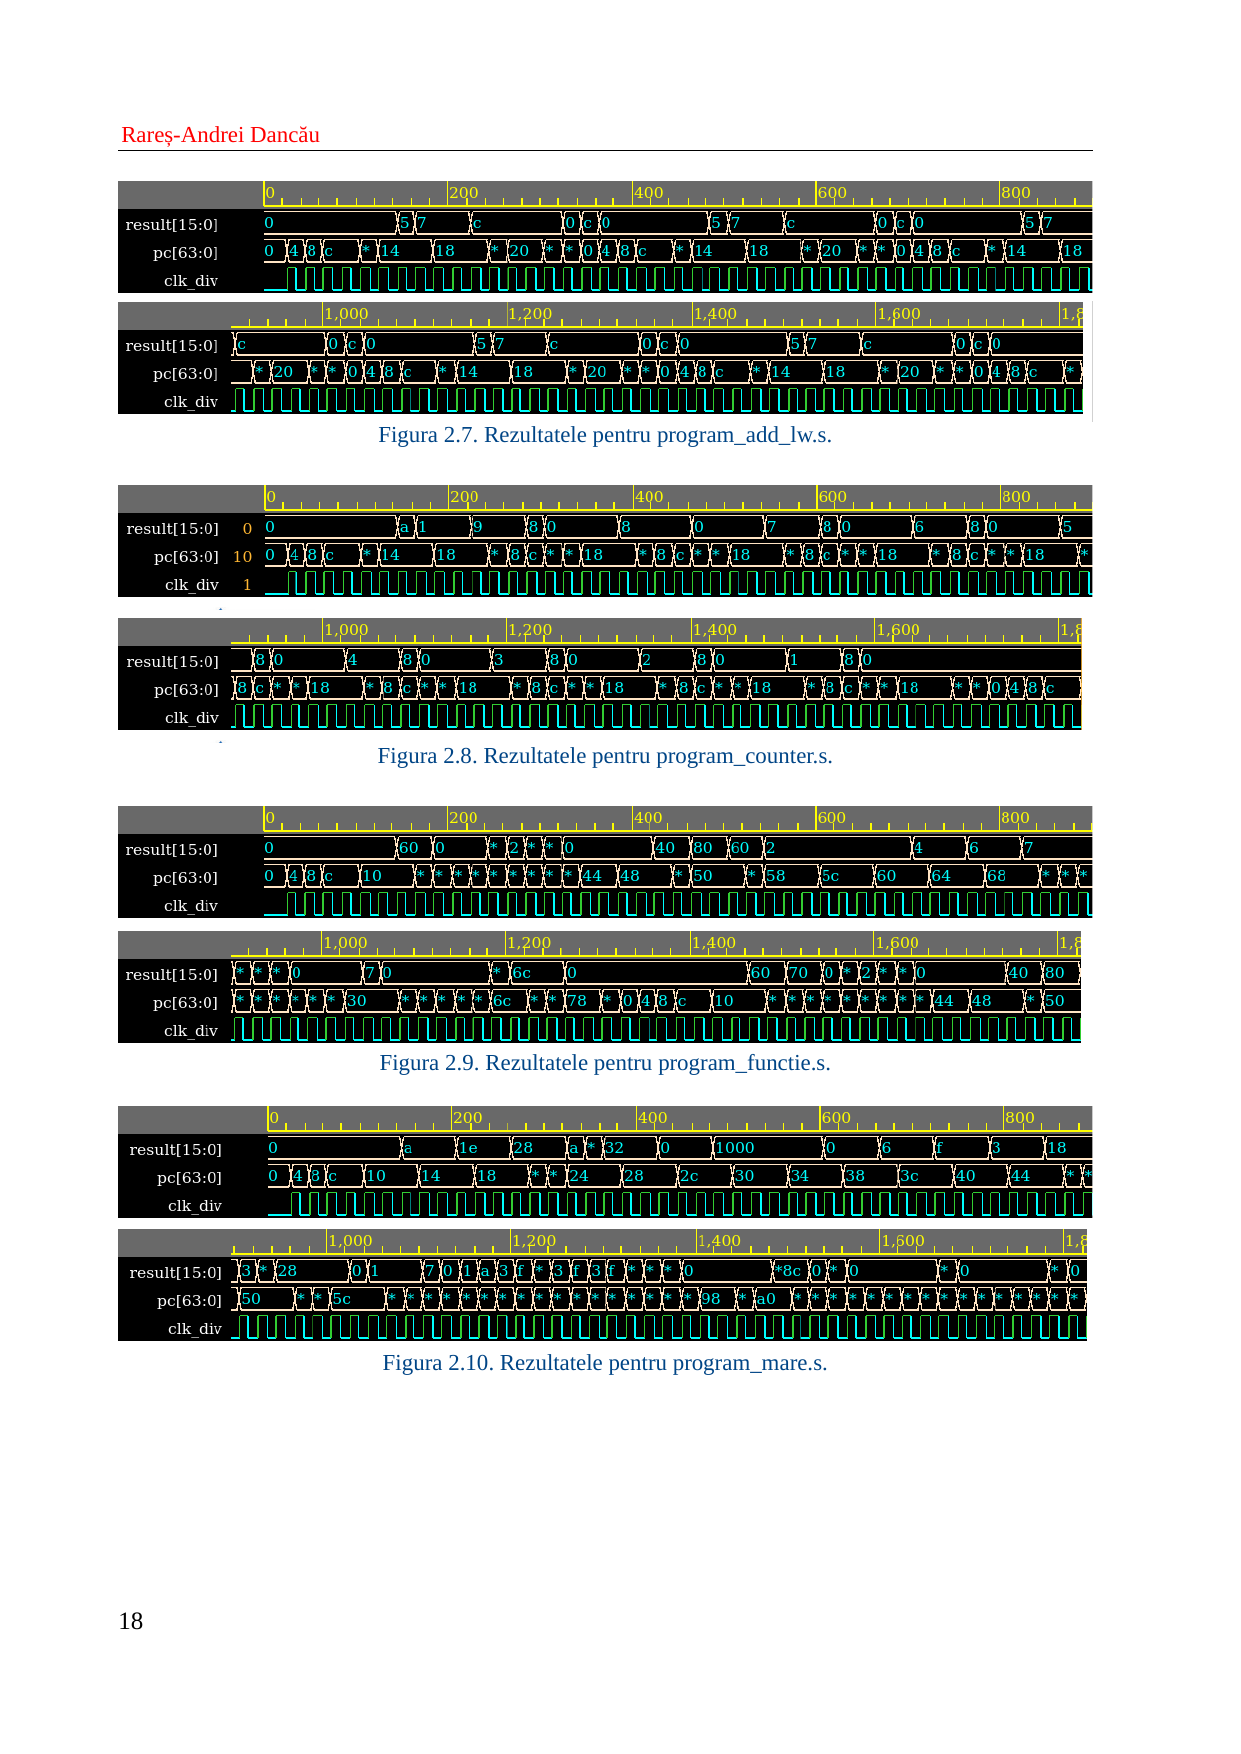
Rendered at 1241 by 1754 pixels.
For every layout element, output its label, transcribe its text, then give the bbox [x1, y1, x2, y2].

picture [118, 477, 1093, 743]
picture [118, 800, 1093, 1050]
text Figura 2.9. Rezultatele pentru program_functie.s. [59, 1050, 1152, 1076]
text Figura 2.10. Rezultatele pentru program_mare.s. [81, 1350, 1129, 1376]
picture [118, 1106, 1093, 1350]
picture [118, 180, 1093, 422]
text Figura 2.7. Rezultatele pentru program_add_lw.s. [58, 422, 1153, 448]
text Figura 2.8. Rezultatele pentru program_counter.s. [60, 743, 1151, 769]
